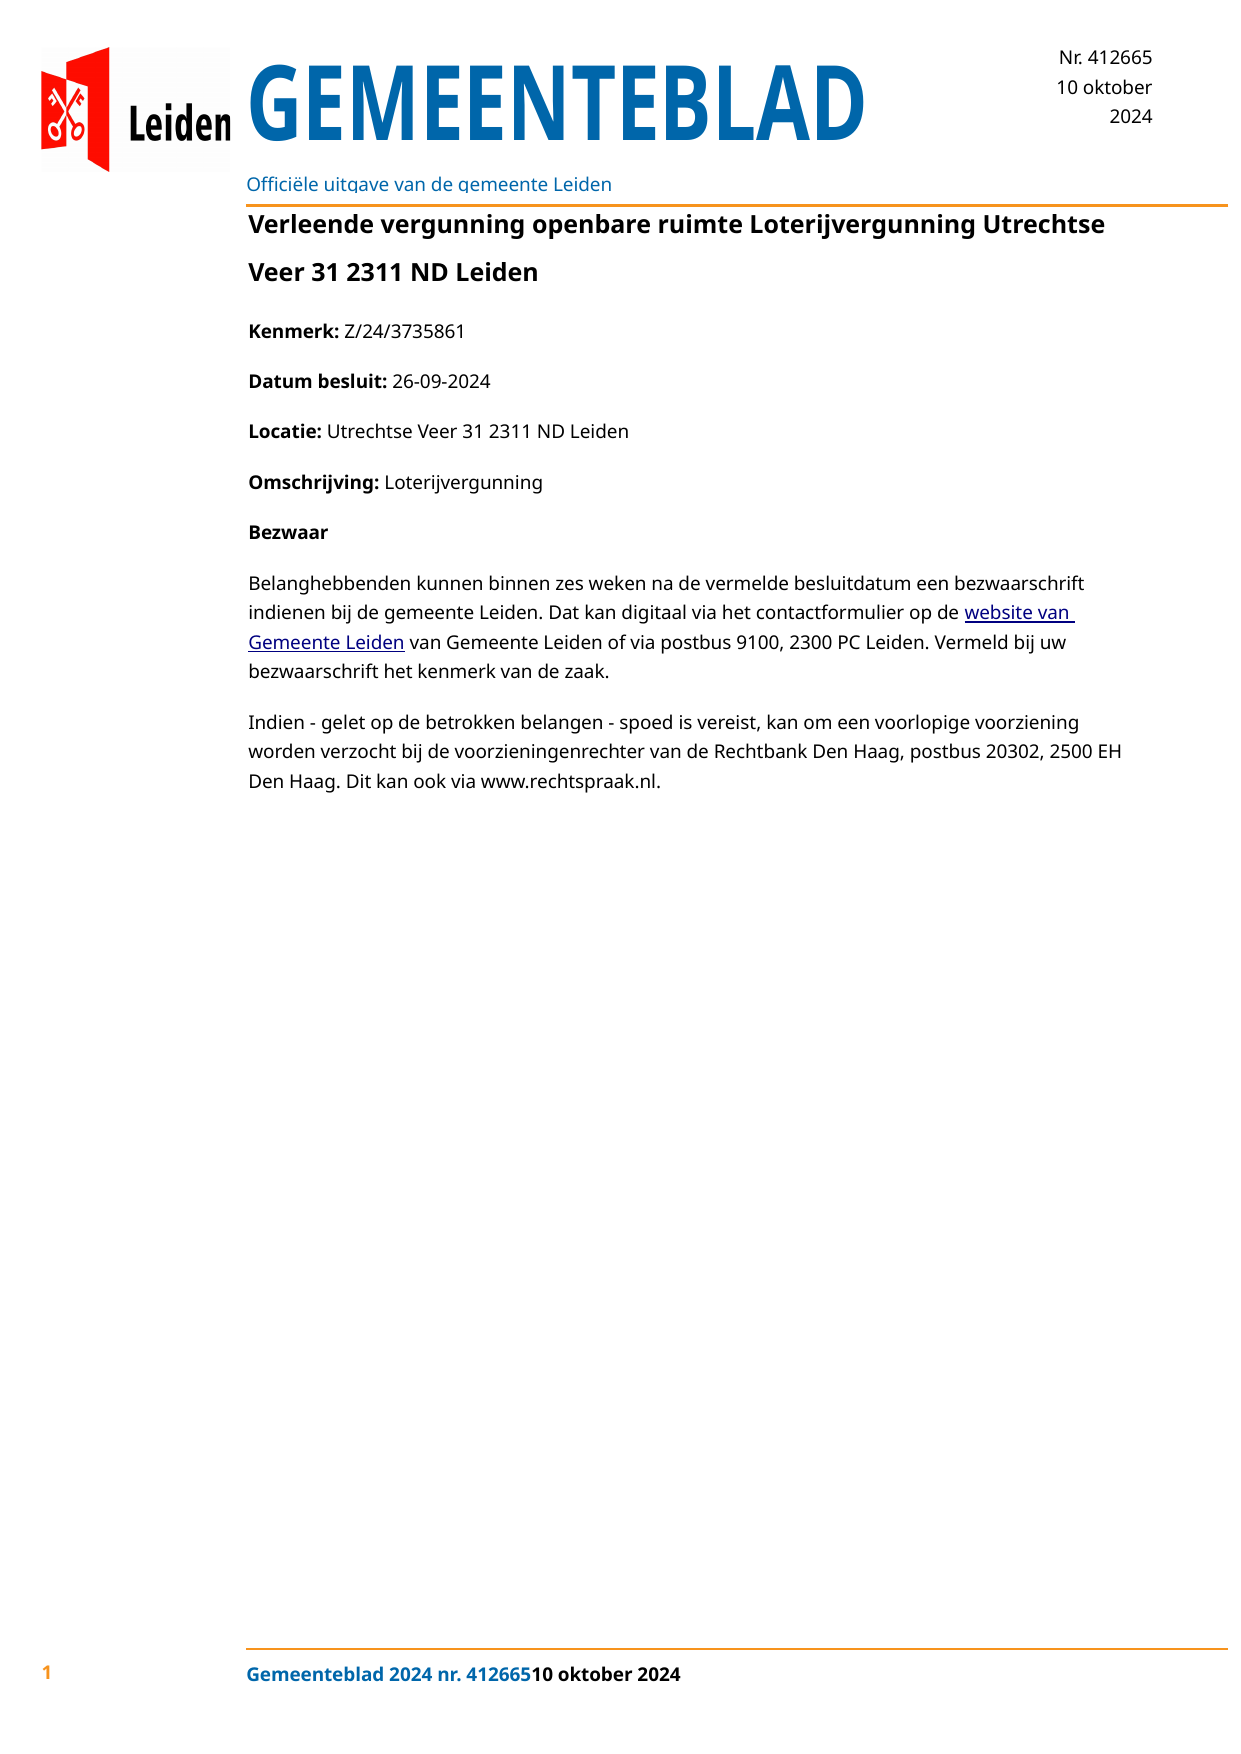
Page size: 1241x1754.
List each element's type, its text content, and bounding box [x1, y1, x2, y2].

text Bezwaar [248, 519, 1152, 545]
text Belanghebbenden kunnen binnen zes weken na de vermelde besluitdatum een bezwaarschrift indienen bij de gemeente Leiden. Dat kan digitaal via het contactformulier op de website van Gemeente Leiden van Gemeente Leiden of via postbus 9100, 2300 PC Leiden. Vermeld bij uw bezwaarschrift het kenmerk van de zaak. [248, 570, 1152, 684]
text Indien - gelet op de betrokken belangen - spoed is vereist, kan om een voorlopige voorziening worden verzocht bij de voorzieningenrechter van de Rechtbank Den Haag, postbus 20302, 2500 EH Den Haag. Dit kan ook via www.rechtspraak.nl. [248, 709, 1152, 794]
picture [41, 47, 231, 172]
text Locatie: Utrechtse Veer 31 2311 ND Leiden [248, 419, 1152, 444]
text Omschrijving: Loterijvergunning [248, 469, 1152, 495]
text Kenmerk: Z/24/3735861 [248, 318, 1152, 344]
text Datum besluit: 26-09-2024 [248, 368, 1152, 394]
text Verleende vergunning openbare ruimte Loterijvergunning Utrechtse Veer 31 2311 ND Leiden [248, 207, 1152, 288]
